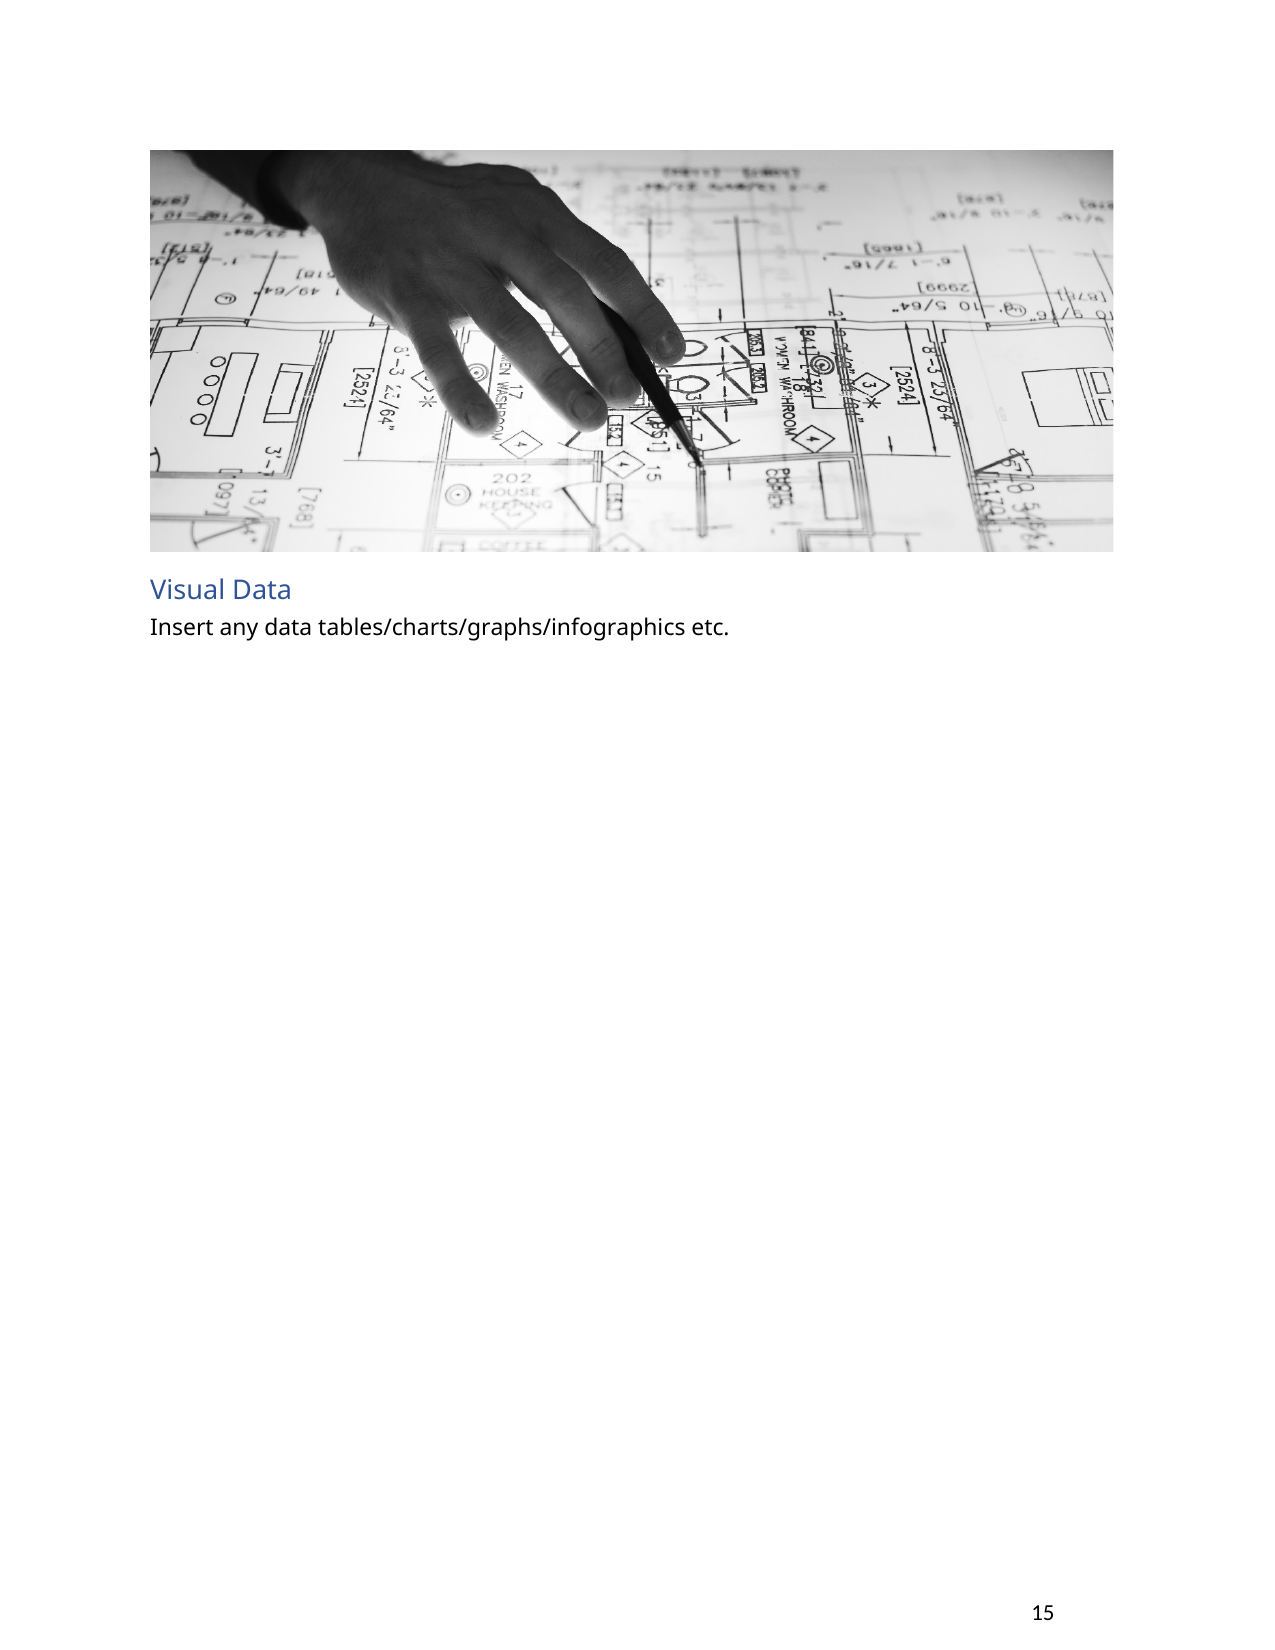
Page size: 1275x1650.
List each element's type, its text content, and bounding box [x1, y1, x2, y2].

text Insert any data tables/charts/graphs/infographics etc. [150, 611, 1125, 642]
picture [150, 150, 1114, 552]
subtitle Visual Data [150, 571, 1125, 608]
